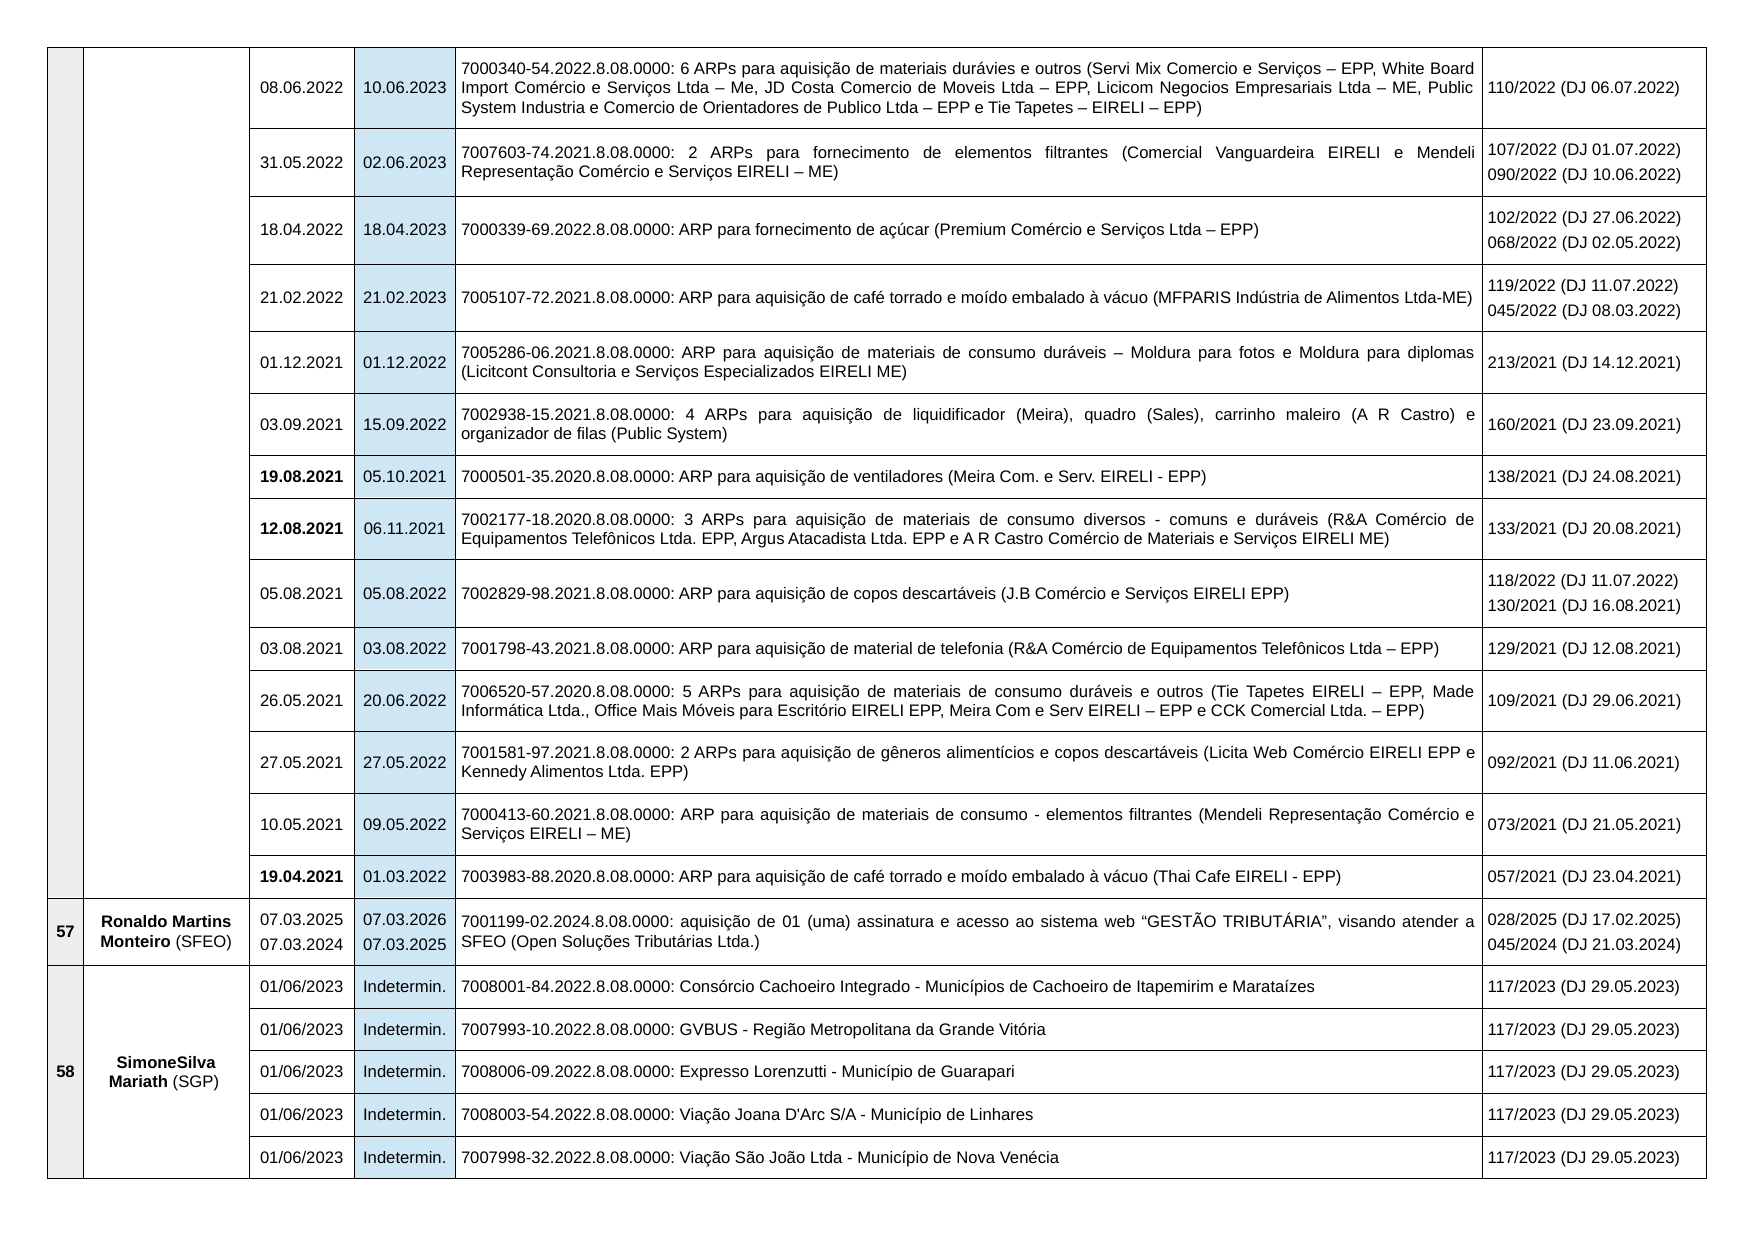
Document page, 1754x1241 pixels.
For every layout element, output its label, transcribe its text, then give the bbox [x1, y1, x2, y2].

table_cell 05.08.2022 [355, 560, 455, 627]
table_cell 7000340-54.2022.8.08.0000: 6 ARPs para aquisição de materiais durávies e outros (Servi Mix Comercio e Serviços – EPP, White Board Import Comércio e Serviços Ltda – Me, JD Costa Comercio de Moveis Ltda – EPP, Licicom Negocios Empresariais Ltda – ME, Public System Industria e Comercio de Orientadores de Publico Ltda – EPP e Tie Tapetes – EIRELI – EPP) [456, 48, 1482, 128]
table_cell Indetermin. [355, 1051, 455, 1093]
table_cell 57 [48, 899, 83, 965]
table_cell 7008006-09.2022.8.08.0000: Expresso Lorenzutti - Município de Guarapari [456, 1051, 1482, 1093]
table_cell 117/2023 (DJ 29.05.2023) [1483, 966, 1706, 1008]
table_cell 119/2022 (DJ 11.07.2022) 045/2022 (DJ 08.03.2022) [1483, 265, 1706, 331]
table_cell 01.12.2022 [355, 332, 455, 393]
table_cell 117/2023 (DJ 29.05.2023) [1483, 1137, 1706, 1178]
table_cell 110/2022 (DJ 06.07.2022) [1483, 48, 1706, 128]
table_cell 7001798-43.2021.8.08.0000: ARP para aquisição de material de telefonia (R&A Comércio de Equipamentos Telefônicos Ltda – EPP) [456, 628, 1482, 669]
table_cell 01/06/2023 [250, 1137, 354, 1178]
table_cell 117/2023 (DJ 29.05.2023) [1483, 1094, 1706, 1136]
table_cell 117/2023 (DJ 29.05.2023) [1483, 1009, 1706, 1050]
table_cell 117/2023 (DJ 29.05.2023) [1483, 1051, 1706, 1093]
table_cell 092/2021 (DJ 11.06.2021) [1483, 732, 1706, 793]
table_cell 01/06/2023 [250, 1051, 354, 1093]
table_cell 7002177-18.2020.8.08.0000: 3 ARPs para aquisição de materiais de consumo diversos - comuns e duráveis (R&A Comércio de Equipamentos Telefônicos Ltda. EPP, Argus Atacadista Ltda. EPP e A R Castro Comércio de Materiais e Serviços EIRELI ME) [456, 499, 1482, 559]
table_cell 160/2021 (DJ 23.09.2021) [1483, 394, 1706, 455]
table_cell 05.08.2021 [250, 560, 354, 627]
table_cell 19.04.2021 [250, 856, 354, 897]
table_cell 27.05.2021 [250, 732, 354, 793]
table_cell 102/2022 (DJ 27.06.2022) 068/2022 (DJ 02.05.2022) [1483, 197, 1706, 264]
table_cell 7006520-57.2020.8.08.0000: 5 ARPs para aquisição de materiais de consumo duráveis e outros (Tie Tapetes EIRELI – EPP, Made Informática Ltda., Office Mais Móveis para Escritório EIRELI EPP, Meira Com e Serv EIRELI – EPP e CCK Comercial Ltda. – EPP) [456, 671, 1482, 731]
table_cell 7003983-88.2020.8.08.0000: ARP para aquisição de café torrado e moído embalado à vácuo (Thai Cafe EIRELI - EPP) [456, 856, 1482, 897]
table_cell 7000339-69.2022.8.08.0000: ARP para fornecimento de açúcar (Premium Comércio e Serviços Ltda – EPP) [456, 197, 1482, 264]
table_cell Indetermin. [355, 1094, 455, 1136]
table_cell 7007998-32.2022.8.08.0000: Viação São João Ltda - Município de Nova Venécia [456, 1137, 1482, 1178]
table_cell 18.04.2023 [355, 197, 455, 264]
table_cell 05.10.2021 [355, 456, 455, 497]
table_cell 06.11.2021 [355, 499, 455, 559]
table_cell 133/2021 (DJ 20.08.2021) [1483, 499, 1706, 559]
table_cell 03.08.2022 [355, 628, 455, 669]
table_cell 10.06.2023 [355, 48, 455, 128]
table_cell 057/2021 (DJ 23.04.2021) [1483, 856, 1706, 897]
table_cell 129/2021 (DJ 12.08.2021) [1483, 628, 1706, 669]
table_cell 18.04.2022 [250, 197, 354, 264]
table_cell 01.03.2022 [355, 856, 455, 897]
table_cell 21.02.2022 [250, 265, 354, 331]
table_cell 12.08.2021 [250, 499, 354, 559]
table_cell 7008001-84.2022.8.08.0000: Consórcio Cachoeiro Integrado - Municípios de Cachoeiro de Itapemirim e Marataízes [456, 966, 1482, 1008]
table_cell 118/2022 (DJ 11.07.2022) 130/2021 (DJ 16.08.2021) [1483, 560, 1706, 627]
table_cell 27.05.2022 [355, 732, 455, 793]
table_cell 01/06/2023 [250, 1009, 354, 1050]
table_cell 073/2021 (DJ 21.05.2021) [1483, 794, 1706, 855]
table_cell 20.06.2022 [355, 671, 455, 731]
table_cell Indetermin. [355, 1137, 455, 1178]
table_cell Indetermin. [355, 966, 455, 1008]
table_cell 01/06/2023 [250, 966, 354, 1008]
table_cell 15.09.2022 [355, 394, 455, 455]
table_cell Ronaldo Martins Monteiro (SFEO) [84, 899, 249, 965]
table_cell 03.09.2021 [250, 394, 354, 455]
table_cell 7000501-35.2020.8.08.0000: ARP para aquisição de ventiladores (Meira Com. e Serv. EIRELI - EPP) [456, 456, 1482, 497]
table_cell 028/2025 (DJ 17.02.2025) 045/2024 (DJ 21.03.2024) [1483, 899, 1706, 965]
table_cell [84, 48, 249, 897]
table_cell 07.03.2026 07.03.2025 [355, 899, 455, 965]
table_cell 09.05.2022 [355, 794, 455, 855]
table_cell 213/2021 (DJ 14.12.2021) [1483, 332, 1706, 393]
table_cell 01/06/2023 [250, 1094, 354, 1136]
table_cell 138/2021 (DJ 24.08.2021) [1483, 456, 1706, 497]
table_cell SimoneSilva Mariath (SGP) [84, 966, 249, 1178]
table_cell 01.12.2021 [250, 332, 354, 393]
table_cell 31.05.2022 [250, 129, 354, 196]
table_cell 03.08.2021 [250, 628, 354, 669]
table_cell 21.02.2023 [355, 265, 455, 331]
table_cell 7000413-60.2021.8.08.0000: ARP para aquisição de materiais de consumo - elementos filtrantes (Mendeli Representação Comércio e Serviços EIRELI – ME) [456, 794, 1482, 855]
table_cell 26.05.2021 [250, 671, 354, 731]
table_cell 07.03.2025 07.03.2024 [250, 899, 354, 965]
table_cell 107/2022 (DJ 01.07.2022) 090/2022 (DJ 10.06.2022) [1483, 129, 1706, 196]
table_cell Indetermin. [355, 1009, 455, 1050]
table_cell 7008003-54.2022.8.08.0000: Viação Joana D'Arc S/A - Município de Linhares [456, 1094, 1482, 1136]
table_cell 7005107-72.2021.8.08.0000: ARP para aquisição de café torrado e moído embalado à vácuo (MFPARIS Indústria de Alimentos Ltda-ME) [456, 265, 1482, 331]
table_cell 7002938-15.2021.8.08.0000: 4 ARPs para aquisição de liquidificador (Meira), quadro (Sales), carrinho maleiro (A R Castro) e organizador de filas (Public System) [456, 394, 1482, 455]
table_cell 7002829-98.2021.8.08.0000: ARP para aquisição de copos descartáveis (J.B Comércio e Serviços EIRELI EPP) [456, 560, 1482, 627]
table_cell 08.06.2022 [250, 48, 354, 128]
table_cell 7001199-02.2024.8.08.0000: aquisição de 01 (uma) assinatura e acesso ao sistema web “GESTÃO TRIBUTÁRIA”, visando atender a SFEO (Open Soluções Tributárias Ltda.) [456, 899, 1482, 965]
table_cell 58 [48, 966, 83, 1178]
table_cell 10.05.2021 [250, 794, 354, 855]
table_cell 02.06.2023 [355, 129, 455, 196]
table_cell 7007603-74.2021.8.08.0000: 2 ARPs para fornecimento de elementos filtrantes (Comercial Vanguardeira EIRELI e Mendeli Representação Comércio e Serviços EIRELI – ME) [456, 129, 1482, 196]
table_cell 7001581-97.2021.8.08.0000: 2 ARPs para aquisição de gêneros alimentícios e copos descartáveis (Licita Web Comércio EIRELI EPP e Kennedy Alimentos Ltda. EPP) [456, 732, 1482, 793]
table_cell 7007993-10.2022.8.08.0000: GVBUS - Região Metropolitana da Grande Vitória [456, 1009, 1482, 1050]
table_cell 19.08.2021 [250, 456, 354, 497]
table_cell 109/2021 (DJ 29.06.2021) [1483, 671, 1706, 731]
table_cell [48, 48, 83, 897]
table_cell 7005286-06.2021.8.08.0000: ARP para aquisição de materiais de consumo duráveis – Moldura para fotos e Moldura para diplomas (Licitcont Consultoria e Serviços Especializados EIRELI ME) [456, 332, 1482, 393]
